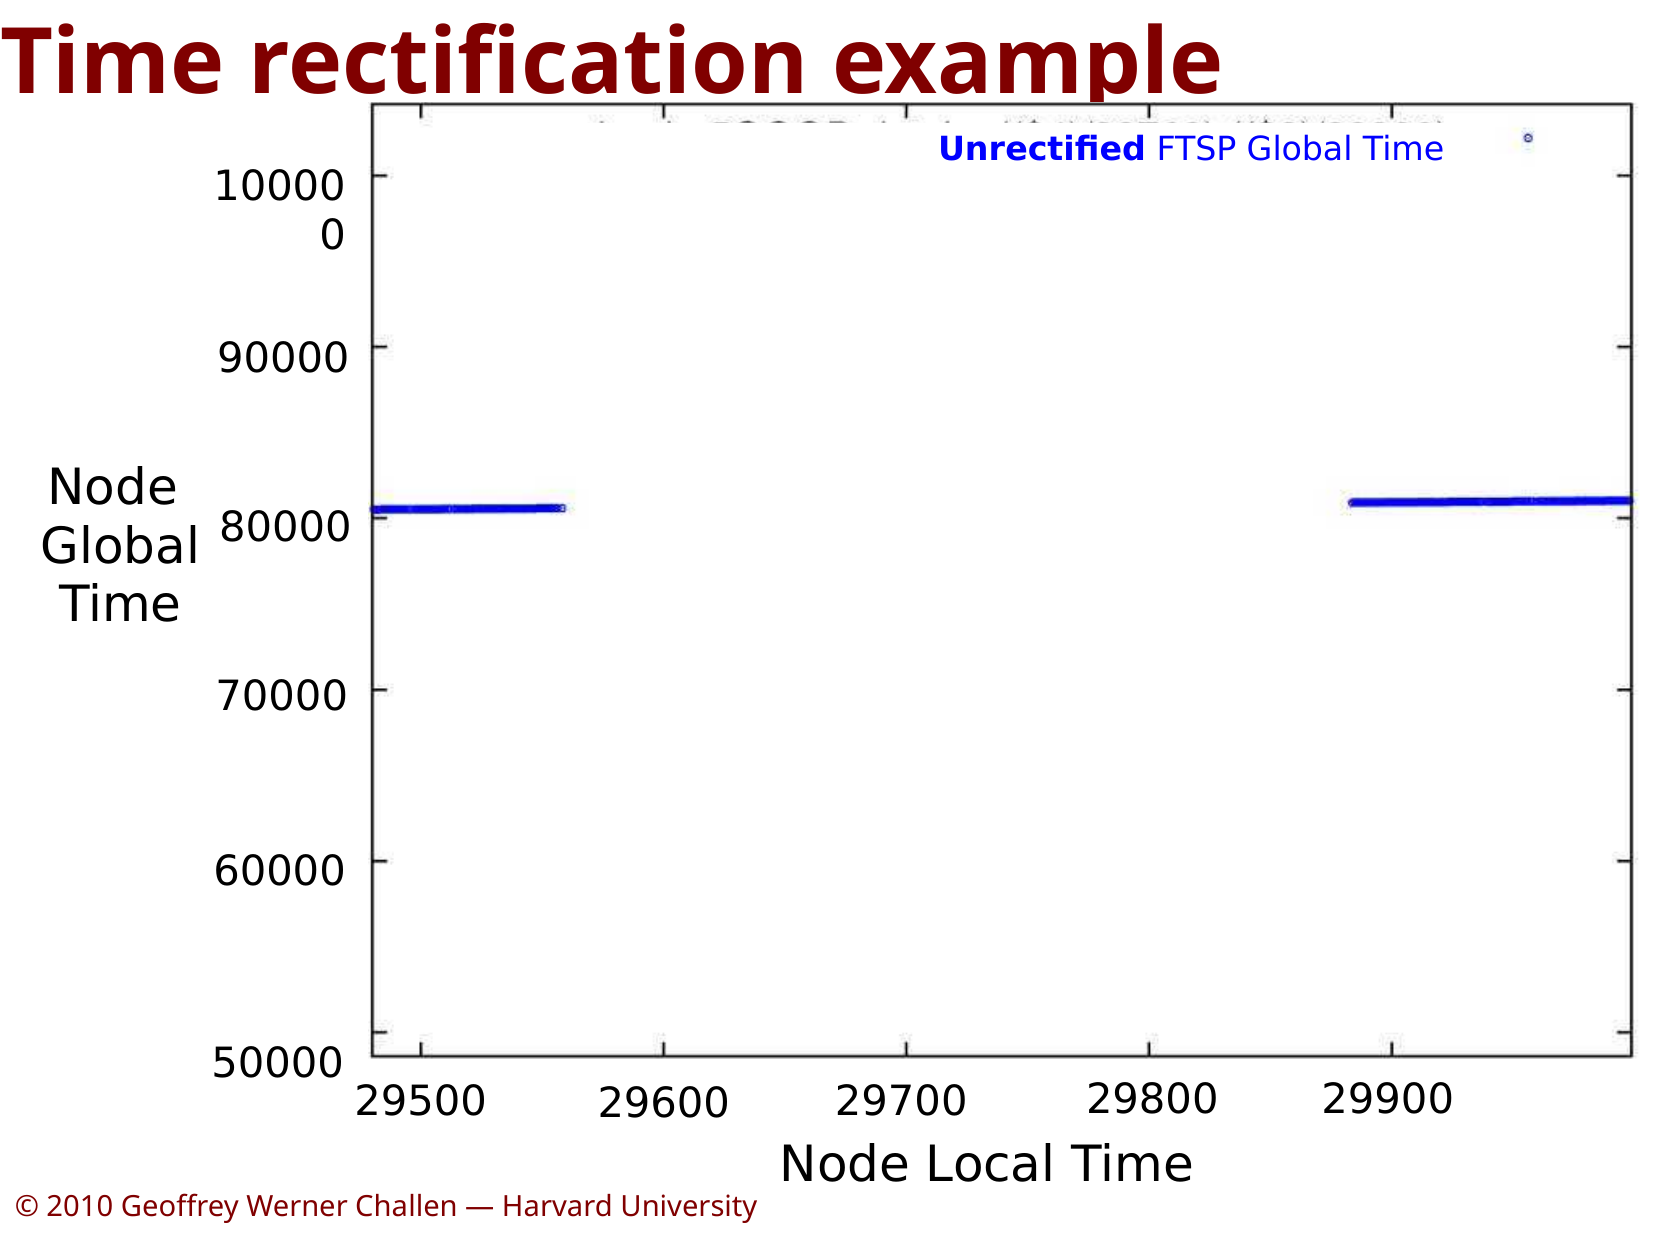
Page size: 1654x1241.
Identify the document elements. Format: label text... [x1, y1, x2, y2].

text_box 90000 [191, 325, 365, 390]
text_box Node Local Time [729, 1127, 1245, 1201]
text_box 50000 [185, 1031, 359, 1096]
text_box 70000 [189, 664, 363, 728]
text_box 29900 [1301, 1067, 1475, 1131]
text_box 29800 [1065, 1067, 1239, 1131]
text_box 100000 [187, 154, 361, 267]
title Time rectification example [0, 0, 1654, 117]
text_box 60000 [187, 839, 361, 903]
text_box Node Global Time [21, 450, 220, 641]
text_box 29700 [814, 1069, 988, 1133]
text_box 29600 [577, 1071, 751, 1135]
text_box 80000 [193, 495, 367, 559]
text_box 29500 [333, 1069, 508, 1133]
text_box Unrectified FTSP Global Time [581, 122, 1460, 183]
picture [368, 102, 1640, 1067]
